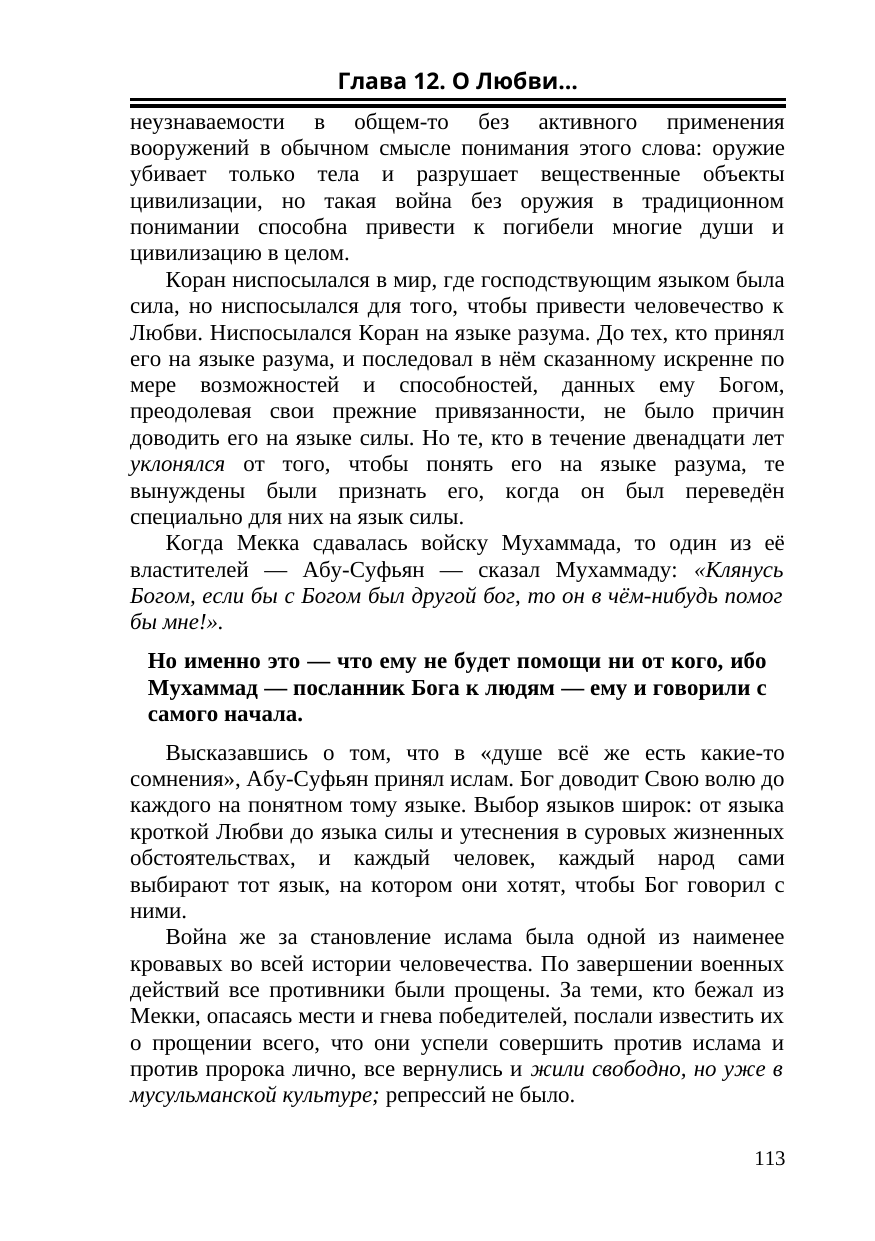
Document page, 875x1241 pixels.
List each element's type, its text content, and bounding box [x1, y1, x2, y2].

text Но именно это — что ему не будет помощи ни от кого, ибо Мухаммад — посланник Бога к людям — ему и говорили с самого начала. [148, 647, 768, 726]
text неузнаваемости в общем-то без активного применения вооружений в обычном смысле понимания этого слова: оружие убивает только тела и разрушает вещественные объекты цивилизации, но такая война без оружия в традиционном понимании способна привести к погибели многие души и цивилизацию в целом. [130, 108, 786, 266]
text Когда Мекка сдавалась войску Мухаммада, то один из её властителей — Абу-Суфьян — сказал Мухаммаду: «Клянусь Богом, если бы с Богом был другой бог, то он в чём-нибудь помог бы мне!». [130, 529, 786, 635]
text Коран ниспосылался в мир, где господствующим языком была сила, но ниспосылался для того, чтобы привести человечество к Любви. Ниспосылался Коран на языке разума. До тех, кто принял его на языке разума, и последовал в нём сказанному искренне по мере возможностей и способностей, данных ему Богом, преодолевая свои прежние привязанности, не было причин доводить его на языке силы. Но те, кто в течение двенадцати лет уклонялся от того, чтобы понять его на языке разума, те вынуждены были признать его, когда он был переведён специально для них на язык силы. [130, 266, 786, 529]
text Война же за становление ислама была одной из наименее кровавых во всей истории человечества. По завершении военных действий все противники были прощены. За теми, кто бежал из Мекки, опасаясь мести и гнева победителей, послали известить их о прощении всего, что они успели совершить против ислама и против пророка лично, все вернулись и жили свободно, но уже в мусульманской культуре; репрессий не было. [130, 923, 786, 1108]
text Высказавшись о том, что в «душе всё же есть какие-то сомнения», Абу-Суфьян принял ислам. Бог доводит Свою волю до каждого на понятном тому языке. Выбор языков широк: от языка кроткой Любви до языка силы и утеснения в суровых жизненных обстоятельствах, и каждый человек, каждый народ сами выбирают тот язык, на котором они хотят, чтобы Бог говорил с ними. [130, 739, 786, 923]
